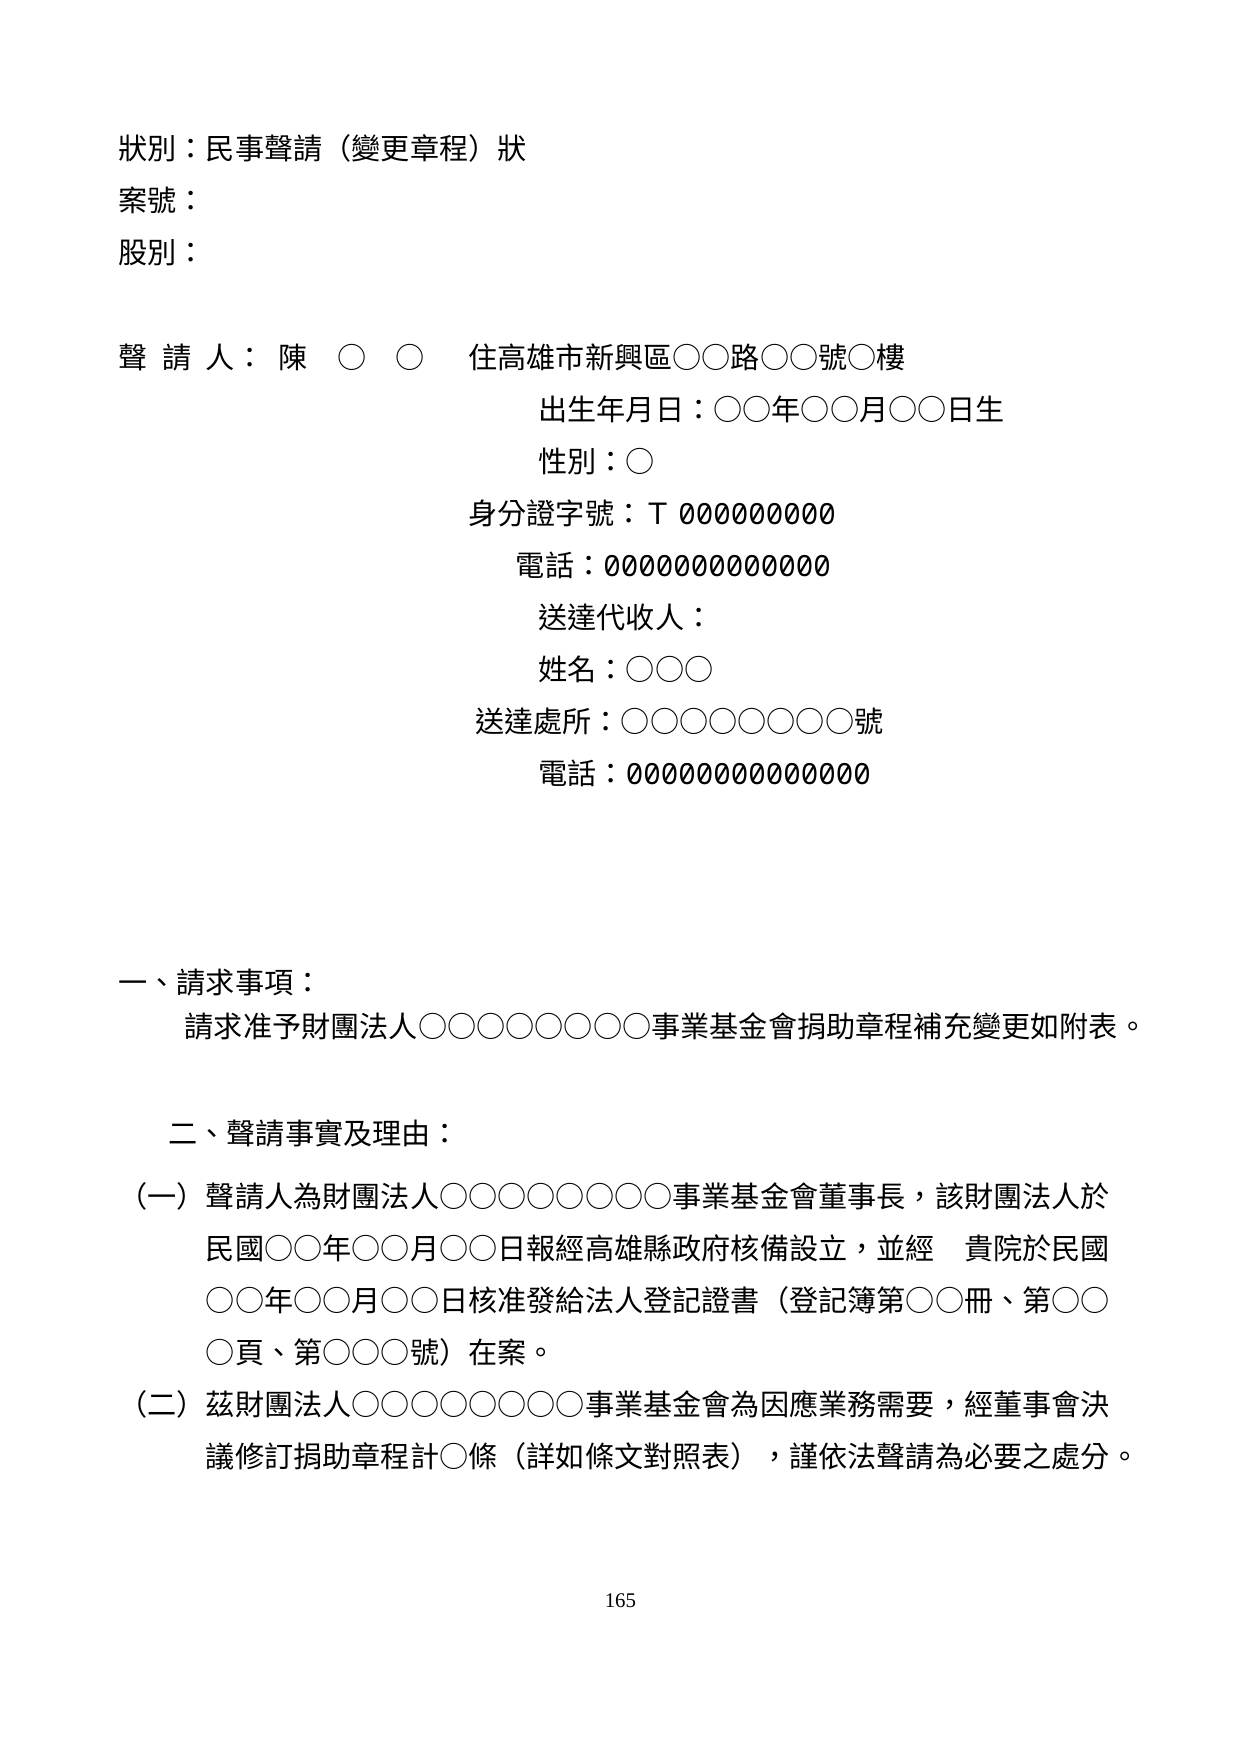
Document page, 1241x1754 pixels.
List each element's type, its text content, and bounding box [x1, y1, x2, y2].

text （二）茲財團法人○○○○○○○○事業基金會為因應業務需要，經董事會決議修訂捐助章程計○條（詳如條文對照表），謹依法聲請為必要之處分。 [118, 1374, 1122, 1478]
text 性別：○ [118, 431, 1122, 483]
text 案號： [118, 170, 1122, 222]
text （一）聲請人為財團法人○○○○○○○○事業基金會董事長，該財團法人於民國○○年○○月○○日報經高雄縣政府核備設立，並經 貴院於民國○○年○○月○○日核准發給法人登記證書（登記簿第○○冊、第○○○頁、第○○○號）在案。 [118, 1165, 1122, 1374]
text 出生年月日：○○年○○月○○日生 [118, 378, 1122, 431]
text 股別： [118, 222, 1122, 274]
text 送達代收人： [118, 587, 1122, 639]
text 送達處所：○○○○○○○○號 [183, 691, 1122, 743]
text 身分證字號：Ｔ000000000 [118, 483, 1122, 535]
text 聲 請 人： 陳 ○ ○ 住高雄市新興區○○路○○號○樓 [118, 326, 1122, 378]
text 狀別：民事聲請（變更章程）狀 [118, 118, 1122, 170]
text 一、請求事項： [118, 951, 1122, 1003]
text 姓名：○○○ [118, 639, 1122, 691]
text 請求准予財團法人○○○○○○○○事業基金會捐助章程補充變更如附表。 [184, 1003, 1122, 1046]
text 電話：0000000000000 [183, 535, 1122, 587]
text 電話：00000000000000 [118, 743, 1122, 795]
text 二、聲請事實及理由： [168, 1111, 1122, 1153]
